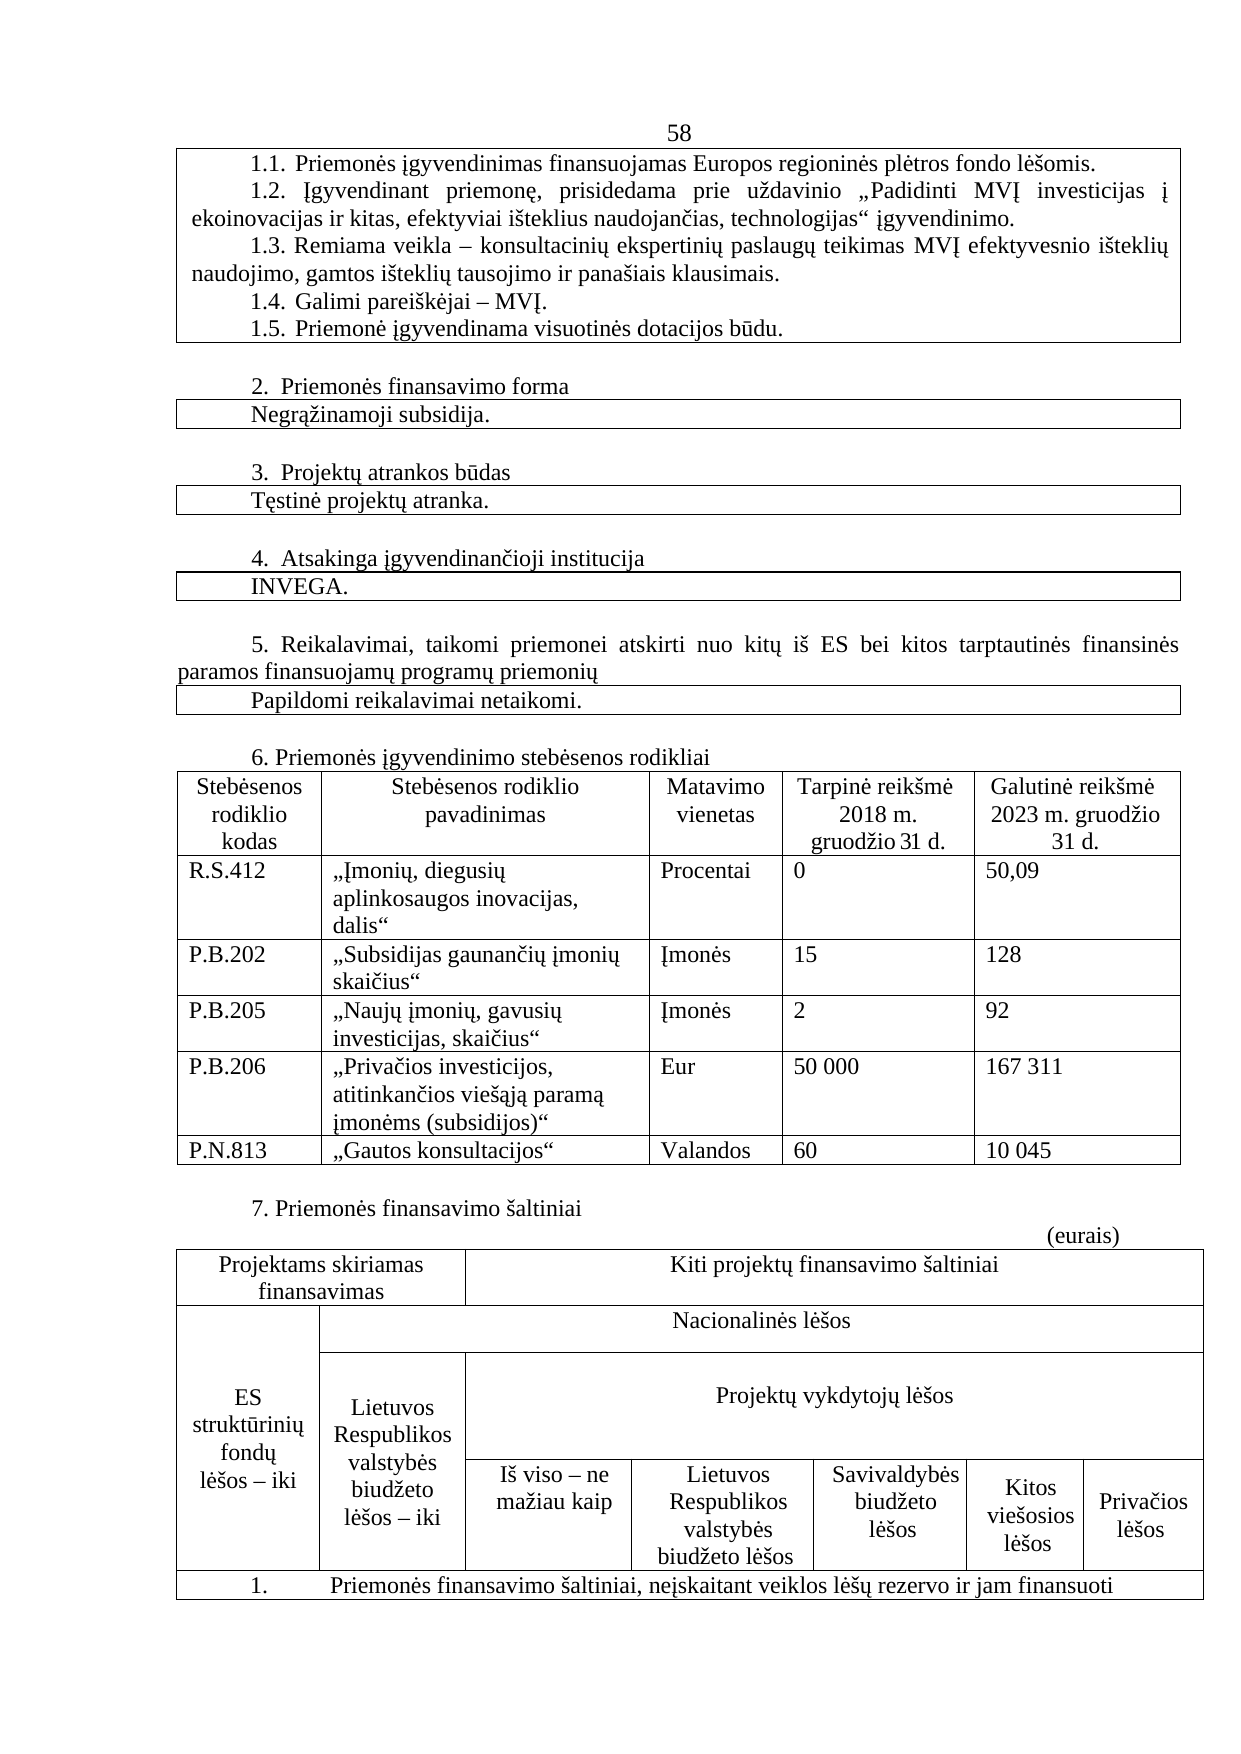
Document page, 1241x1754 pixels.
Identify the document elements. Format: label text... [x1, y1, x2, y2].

table_cell Įmonės [650, 996, 782, 1051]
text (eurais) [251, 1221, 1181, 1249]
table_cell P.B.205 [178, 996, 321, 1051]
table_cell 92 [975, 996, 1180, 1051]
table_header Tarpinė reikšmė 2018 m. gruodžio 31 d. [783, 772, 974, 855]
table_cell P.B.202 [178, 940, 321, 995]
table_cell R.S.412 [178, 856, 321, 939]
table_cell 1. Priemonės finansavimo šaltiniai, neįskaitant veiklos lėšų rezervo ir jam finansuoti [177, 1571, 1203, 1599]
table_cell „Subsidijas gaunančių įmonių skaičius“ [322, 940, 649, 995]
table_header Papildomi reikalavimai netaikomi. [177, 686, 1180, 714]
table_header Negrąžinamoji subsidija. [177, 400, 1180, 428]
table_cell 1.3. Remiama veikla – konsultacinių ekspertinių paslaugų teikimas MVĮ efektyvesnio išteklių naudojimo, gamtos išteklių tausojimo ir panašiais klausimais. [177, 231, 1180, 287]
table_cell Eur [650, 1052, 782, 1135]
table_cell ES struktūrinių fondų lėšos – iki [177, 1306, 319, 1570]
text 2. Priemonės finansavimo forma [251, 372, 1181, 399]
table_cell „Įmonių, diegusių aplinkosaugos inovacijas, dalis“ [322, 856, 649, 939]
table_cell 50 000 [783, 1052, 974, 1135]
table_cell P.B.206 [178, 1052, 321, 1135]
table_cell Iš viso – ne mažiau kaip [466, 1460, 631, 1570]
table_cell 128 [975, 940, 1180, 995]
table_cell Projektų vykdytojų lėšos [466, 1353, 1203, 1458]
table_cell 60 [783, 1136, 974, 1164]
table_cell 50,09 [975, 856, 1180, 939]
table_cell „Naujų įmonių, gavusių investicijas, skaičius“ [322, 996, 649, 1051]
table_header Galutinė reikšmė 2023 m. gruodžio 31 d. [975, 772, 1180, 855]
table_cell Valandos [650, 1136, 782, 1164]
table_cell 1.2. Įgyvendinant priemonę, prisidedama prie uždavinio „Padidinti MVĮ investicijas į ekoinovacijas ir kitas, efektyviai išteklius naudojančias, technologijas“ įgyvendinimo. [177, 176, 1180, 231]
table_header Stebėsenos rodiklio kodas [178, 772, 321, 855]
table_header Tęstinė projektų atranka. [177, 486, 1180, 514]
table_cell 2 [783, 996, 974, 1051]
table_header 1.1. Priemonės įgyvendinimas finansuojamas Europos regioninės plėtros fondo lėšomis. [177, 149, 1180, 176]
text 4. Atsakinga įgyvendinančioji institucija [215, 544, 1181, 571]
table_cell Privačios lėšos [1084, 1460, 1203, 1570]
table_cell Įmonės [650, 940, 782, 995]
table_cell 15 [783, 940, 974, 995]
table_cell Nacionalinės lėšos [320, 1306, 1203, 1352]
table_cell Lietuvos Respublikos valstybės biudžeto lėšos – iki [320, 1353, 465, 1570]
text 7. Priemonės finansavimo šaltiniai [251, 1193, 1181, 1221]
table_cell 167 311 [975, 1052, 1180, 1135]
table_cell Savivaldybės biudžeto lėšos [814, 1460, 966, 1570]
table_header Matavimo vienetas [650, 772, 782, 855]
table_cell Kitos viešosios lėšos [967, 1460, 1083, 1570]
table_header INVEGA. [177, 573, 1180, 600]
table_cell 1.5. Priemonė įgyvendinama visuotinės dotacijos būdu. [177, 314, 1180, 342]
table_cell 0 [783, 856, 974, 939]
table_header Stebėsenos rodiklio pavadinimas [322, 772, 649, 855]
text 5. Reikalavimai, taikomi priemonei atskirti nuo kitų iš ES bei kitos tarptautinės finansinės paramos finansuojamų programų priemonių [177, 630, 1181, 685]
table_header Kiti projektų finansavimo šaltiniai [466, 1250, 1203, 1305]
table_cell Lietuvos Respublikos valstybės biudžeto lėšos [632, 1460, 813, 1570]
text 6. Priemonės įgyvendinimo stebėsenos rodikliai [177, 743, 1181, 771]
table_cell „Gautos konsultacijos“ [322, 1136, 649, 1164]
table_cell P.N.813 [178, 1136, 321, 1164]
table_cell 1.4. Galimi pareiškėjai – MVĮ. [177, 287, 1180, 314]
table_cell Procentai [650, 856, 782, 939]
table_header Projektams skiriamas finansavimas [177, 1250, 465, 1305]
text 3. Projektų atrankos būdas [215, 458, 1181, 485]
table_cell 10 045 [975, 1136, 1180, 1164]
table_cell „Privačios investicijos, atitinkančios viešąją paramą įmonėms (subsidijos)“ [322, 1052, 649, 1135]
